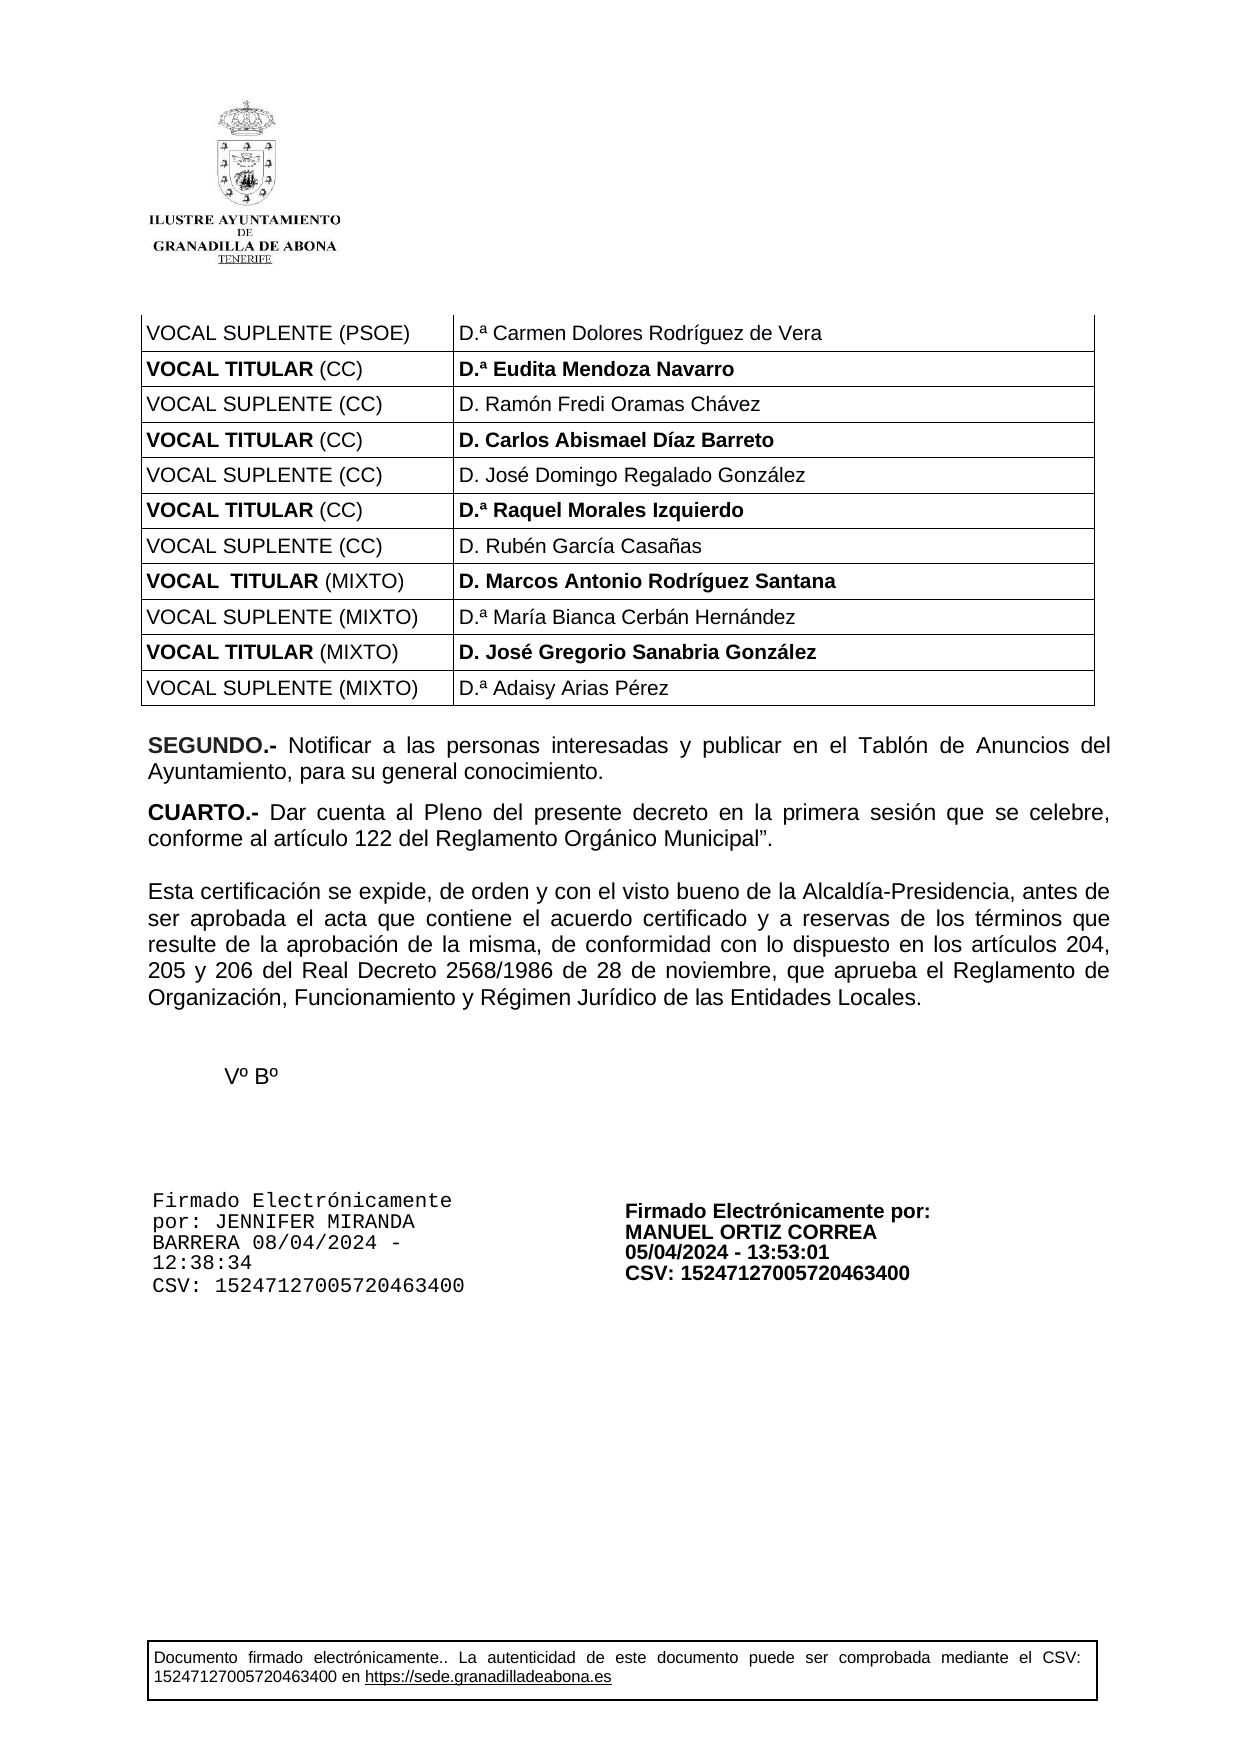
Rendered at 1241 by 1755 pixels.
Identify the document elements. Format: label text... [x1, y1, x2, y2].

table_cell D.ª María Bianca Cerbán Hernández [454, 600, 1094, 634]
text Firmado Electrónicamente por: MANUEL ORTIZ CORREA 05/04/2024 - 13:53:01 [625, 1202, 931, 1264]
text CSV: 15247127005720463400 [152, 1274, 512, 1297]
text Firmado Electrónicamente por: JENNIFER MIRANDA BARRERA 08/04/2024 - 12:38:34 [152, 1191, 512, 1274]
table_cell VOCAL TITULAR (CC) [142, 494, 453, 528]
table_cell D. José Gregorio Sanabria González [454, 635, 1094, 669]
text Vº Bº [224, 1063, 1122, 1089]
table_cell VOCAL TITULAR (MIXTO) [142, 635, 453, 669]
table_cell D.ª Adaisy Arias Pérez [454, 671, 1094, 705]
table_cell D.ª Raquel Morales Izquierdo [454, 494, 1094, 528]
table_cell VOCAL SUPLENTE (CC) [142, 387, 453, 422]
table_cell D. Rubén García Casañas [454, 529, 1094, 563]
table_cell D. Ramón Fredi Oramas Chávez [454, 387, 1094, 422]
table_header VOCAL SUPLENTE (PSOE) [142, 315, 453, 351]
table_header D.ª Carmen Dolores Rodríguez de Vera [454, 315, 1094, 351]
table_cell VOCAL SUPLENTE (MIXTO) [142, 600, 453, 634]
text SEGUNDO.- Notificar a las personas interesadas y publicar en el Tablón de Anuncios del Ayuntamiento, para su general conocimiento. [148, 732, 1111, 784]
table_cell D.ª Eudita Mendoza Navarro [454, 352, 1094, 386]
table_cell VOCAL TITULAR (MIXTO) [142, 564, 453, 599]
table_cell VOCAL SUPLENTE (MIXTO) [142, 671, 453, 705]
text Esta certificación se expide, de orden y con el visto bueno de la Alcaldía-Presidencia, antes de ser aprobada el acta que contiene el acuerdo certificado y a reservas de los términos que resulte de la aprobación de la misma, de conformidad con lo dispuesto en los artículos 204, 205 y 206 del Real Decreto 2568/1986 de 28 de noviembre, que aprueba el Reglamento de Organización, Funcionamiento y Régimen Jurídico de las Entidades Locales. [148, 878, 1111, 1010]
text CUARTO.- Dar cuenta al Pleno del presente decreto en la primera sesión que se celebre, conforme al artículo 122 del Reglamento Orgánico Municipal”. [148, 799, 1111, 852]
table_cell VOCAL SUPLENTE (CC) [142, 458, 453, 492]
table_cell VOCAL TITULAR (CC) [142, 423, 453, 457]
table_cell VOCAL SUPLENTE (CC) [142, 529, 453, 563]
table_cell D. José Domingo Regalado González [454, 458, 1094, 492]
table_cell VOCAL TITULAR (CC) [142, 352, 453, 386]
text CSV: 15247127005720463400 [625, 1264, 1122, 1285]
table_cell D. Carlos Abismael Díaz Barreto [454, 423, 1094, 457]
table_cell D. Marcos Antonio Rodríguez Santana [454, 564, 1094, 599]
